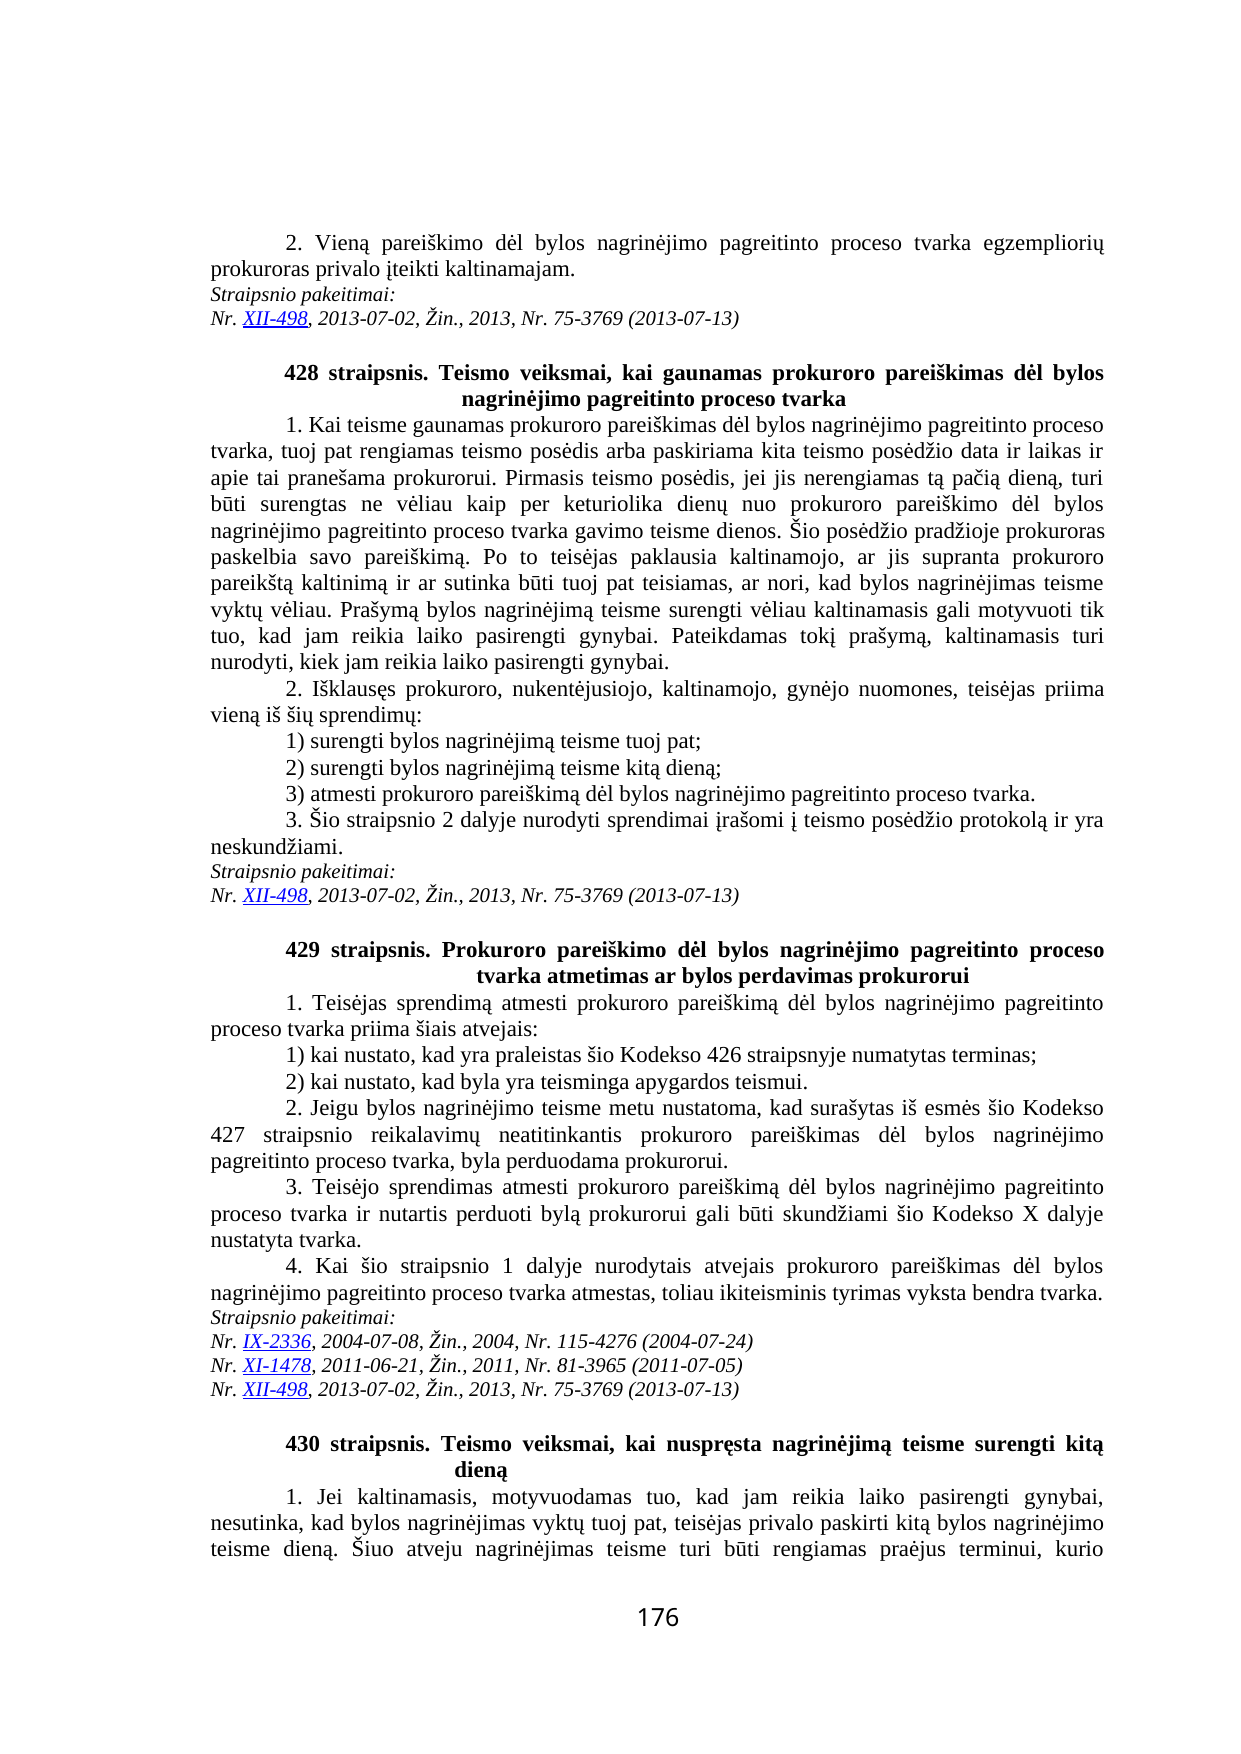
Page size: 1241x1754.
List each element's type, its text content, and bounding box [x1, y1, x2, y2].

text 2. Išklausęs prokuroro, nukentėjusiojo, kaltinamojo, gynėjo nuomones, teisėjas priima vieną iš šių sprendimų: [210, 675, 1105, 727]
text 1) surengti bylos nagrinėjimą teisme tuoj pat; [210, 727, 1105, 754]
text 3) atmesti prokuroro pareiškimą dėl bylos nagrinėjimo pagreitinto proceso tvarka. [210, 780, 1105, 807]
text 3. Teisėjo sprendimas atmesti prokuroro pareiškimą dėl bylos nagrinėjimo pagreitinto proceso tvarka ir nutartis perduoti bylą prokurorui gali būti skundžiami šio Kodekso X dalyje nustatyta tvarka. [210, 1173, 1105, 1252]
text 430 straipsnis. Teismo veiksmai, kai nuspręsta nagrinėjimą teisme surengti kitą dieną [285, 1430, 1105, 1483]
text 2) kai nustato, kad byla yra teisminga apygardos teismui. [210, 1068, 1105, 1094]
text 2. Jeigu bylos nagrinėjimo teisme metu nustatoma, kad surašytas iš esmės šio Kodekso 427 straipsnio reikalavimų neatitinkantis prokuroro pareiškimas dėl bylos nagrinėjimo pagreitinto proceso tvarka, byla perduodama prokurorui. [210, 1094, 1105, 1173]
text 1. Teisėjas sprendimą atmesti prokuroro pareiškimą dėl bylos nagrinėjimo pagreitinto proceso tvarka priima šiais atvejais: [210, 989, 1105, 1042]
text 3. Šio straipsnio 2 dalyje nurodyti sprendimai įrašomi į teismo posėdžio protokolą ir yra neskundžiami. [210, 807, 1105, 859]
text Nr. XI-1478, 2011-06-21, Žin., 2011, Nr. 81-3965 (2011-07-05) [210, 1353, 1105, 1377]
text 428 straipsnis. Teismo veiksmai, kai gaunamas prokuroro pareiškimas dėl bylos nagrinėjimo pagreitinto proceso tvarka [284, 358, 1105, 411]
text Straipsnio pakeitimai: [210, 282, 1105, 306]
text 1. Jei kaltinamasis, motyvuodamas tuo, kad jam reikia laiko pasirengti gynybai, nesutinka, kad bylos nagrinėjimas vyktų tuoj pat, teisėjas privalo paskirti kitą bylos nagrinėjimo teisme dieną. Šiuo atveju nagrinėjimas teisme turi būti rengiamas praėjus terminui, kurio [210, 1483, 1105, 1562]
text 4. Kai šio straipsnio 1 dalyje nurodytais atvejais prokuroro pareiškimas dėl bylos nagrinėjimo pagreitinto proceso tvarka atmestas, toliau ikiteisminis tyrimas vyksta bendra tvarka. [210, 1252, 1105, 1305]
text 429 straipsnis. Prokuroro pareiškimo dėl bylos nagrinėjimo pagreitinto proceso tvarka atmetimas ar bylos perdavimas prokurorui [285, 936, 1105, 989]
text 2) surengti bylos nagrinėjimą teisme kitą dieną; [210, 754, 1105, 780]
text 1) kai nustato, kad yra praleistas šio Kodekso 426 straipsnyje numatytas terminas; [210, 1042, 1105, 1068]
text Straipsnio pakeitimai: [210, 859, 1105, 883]
text Nr. IX-2336, 2004-07-08, Žin., 2004, Nr. 115-4276 (2004-07-24) [210, 1329, 1105, 1353]
text Nr. XII-498, 2013-07-02, Žin., 2013, Nr. 75-3769 (2013-07-13) [210, 883, 1105, 907]
text Nr. XII-498, 2013-07-02, Žin., 2013, Nr. 75-3769 (2013-07-13) [210, 306, 1105, 330]
text Straipsnio pakeitimai: [210, 1305, 1105, 1329]
text 1. Kai teisme gaunamas prokuroro pareiškimas dėl bylos nagrinėjimo pagreitinto proceso tvarka, tuoj pat rengiamas teismo posėdis arba paskiriama kita teismo posėdžio data ir laikas ir apie tai pranešama prokurorui. Pirmasis teismo posėdis, jei jis nerengiamas tą pačią dieną, turi būti surengtas ne vėliau kaip per keturiolika dienų nuo prokuroro pareiškimo dėl bylos nagrinėjimo pagreitinto proceso tvarka gavimo teisme dienos. Šio posėdžio pradžioje prokuroras paskelbia savo pareiškimą. Po to teisėjas paklausia kaltinamojo, ar jis supranta prokuroro pareikštą kaltinimą ir ar sutinka būti tuoj pat teisiamas, ar nori, kad bylos nagrinėjimas teisme vyktų vėliau. Prašymą bylos nagrinėjimą teisme surengti vėliau kaltinamasis gali motyvuoti tik tuo, kad jam reikia laiko pasirengti gynybai. Pateikdamas tokį prašymą, kaltinamasis turi nurodyti, kiek jam reikia laiko pasirengti gynybai. [210, 411, 1105, 675]
text 2. Vieną pareiškimo dėl bylos nagrinėjimo pagreitinto proceso tvarka egzempliorių prokuroras privalo įteikti kaltinamajam. [210, 229, 1105, 282]
text Nr. XII-498, 2013-07-02, Žin., 2013, Nr. 75-3769 (2013-07-13) [210, 1377, 1105, 1401]
